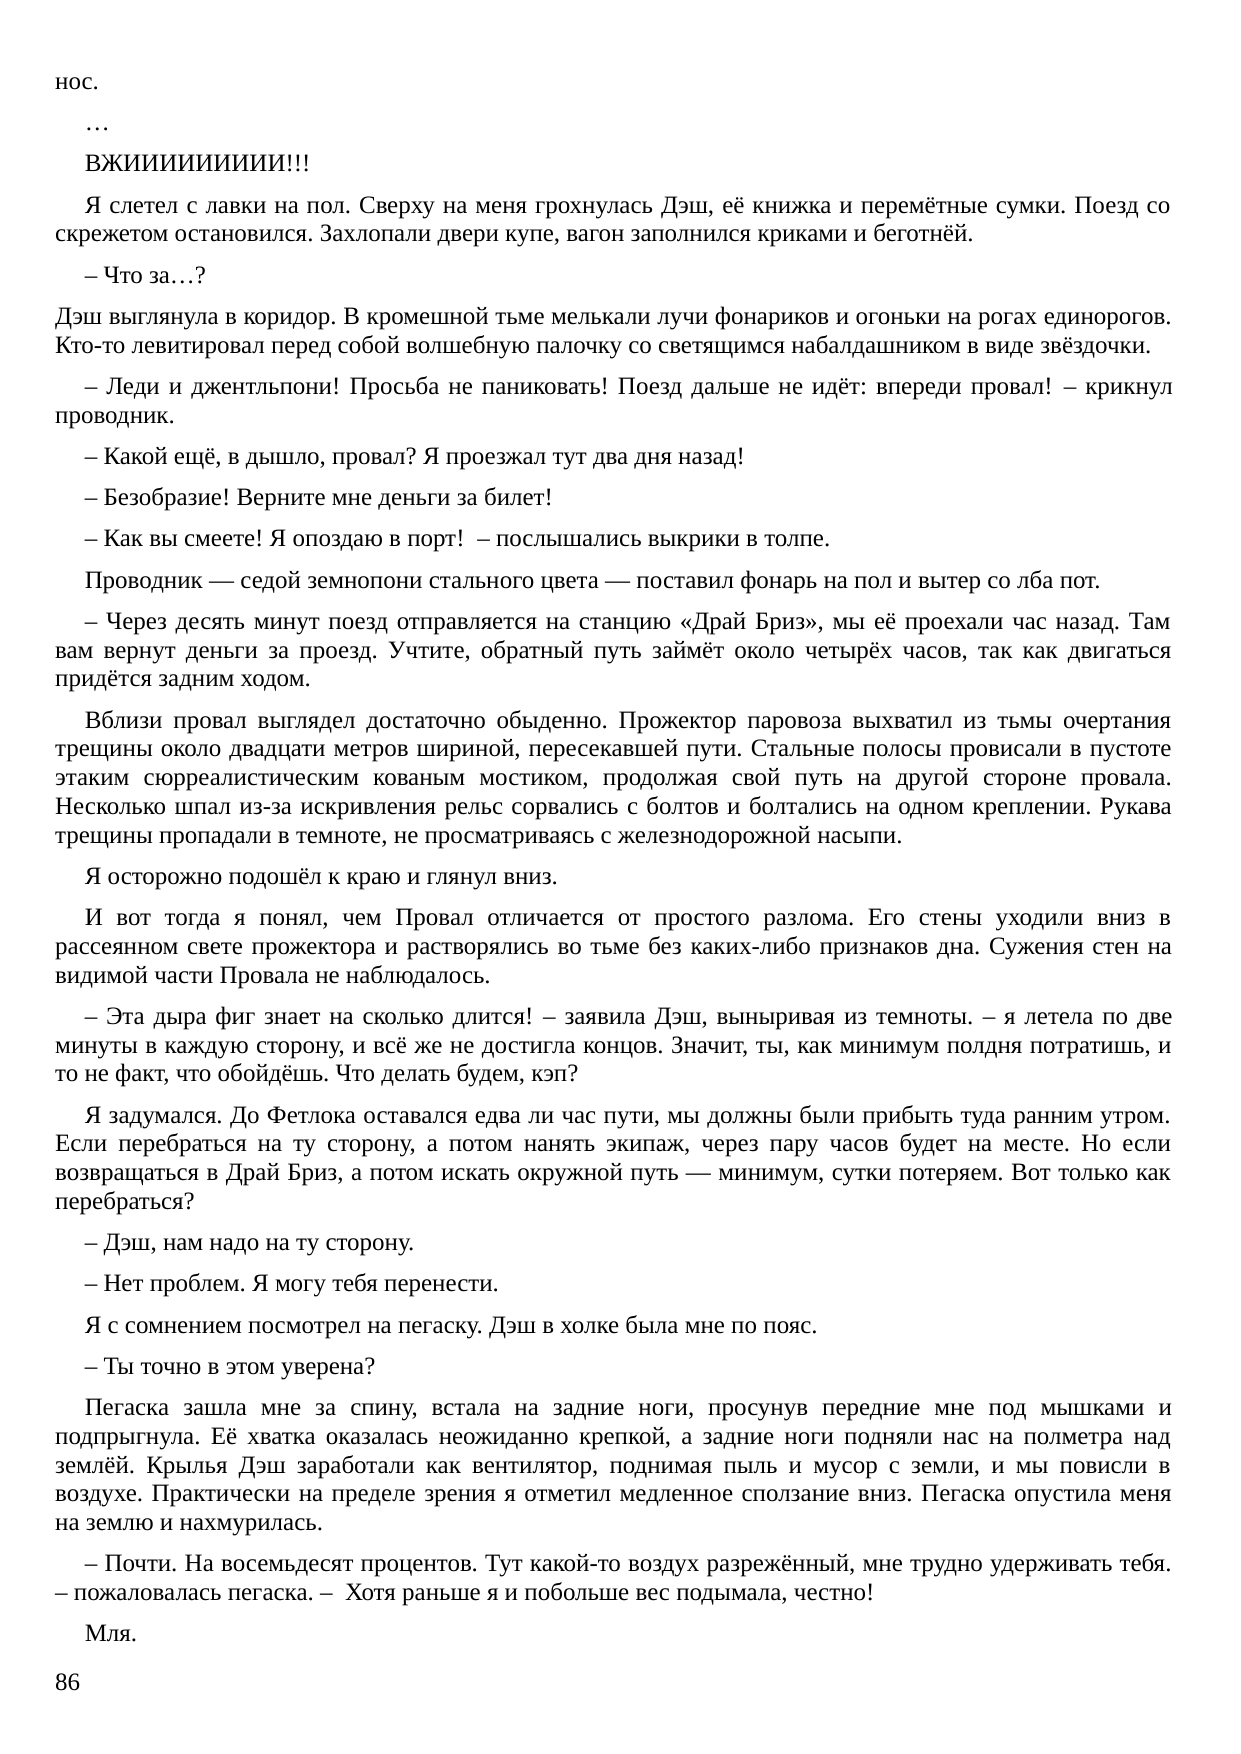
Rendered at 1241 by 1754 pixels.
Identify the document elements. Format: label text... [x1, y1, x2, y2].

text – Эта дыра фиг знает на сколько длится! – заявила Дэш, выныривая из темноты. – я летела по две минуты в каждую сторону, и всё же не достигла концов. Значит, ты, как минимум полдня потратишь, и то не факт, что обойдёшь. Что делать будем, кэп? [55, 1001, 1173, 1087]
text Дэш выглянула в коридор. В кромешной тьме мелькали лучи фонариков и огоньки на рогах единорогов. Кто-то левитировал перед собой волшебную палочку со светящимся набалдашником в виде звёздочки. [55, 301, 1173, 358]
text Я задумался. До Фетлока оставался едва ли час пути, мы должны были прибыть туда ранним утром. Если перебраться на ту сторону, а потом нанять экипаж, через пару часов будет на месте. Но если возвращаться в Драй Бриз, а потом искать окружной путь — минимум, сутки потеряем. Вот только как перебраться? [55, 1100, 1173, 1215]
text – Почти. На восемьдесят процентов. Тут какой-то воздух разрежённый, мне трудно удерживать тебя. – пожаловалась пегаска. – Хотя раньше я и побольше вес подымала, честно! [55, 1548, 1173, 1606]
text – Безобразие! Верните мне деньги за билет! [55, 482, 1173, 511]
text нос. [55, 66, 1173, 95]
text Я слетел с лавки на пол. Сверху на меня грохнулась Дэш, её книжка и перемётные сумки. Поезд со скрежетом остановился. Захлопали двери купе, вагон заполнился криками и беготнёй. [55, 190, 1173, 247]
text – Что за…? [55, 260, 1173, 288]
text ВЖИИИИИИИИИ!!! [55, 148, 1173, 177]
text Мля. [55, 1618, 1173, 1647]
text – Леди и джентльпони! Просьба не паниковать! Поезд дальше не идёт: впереди провал! – крикнул проводник. [55, 371, 1173, 428]
text Я с сомнением посмотрел на пегаску. Дэш в холке была мне по пояс. [55, 1310, 1173, 1338]
text – Какой ещё, в дышло, провал? Я проезжал тут два дня назад! [55, 441, 1173, 470]
text – Через десять минут поезд отправляется на станцию «Драй Бриз», мы её проехали час назад. Там вам вернут деньги за проезд. Учтите, обратный путь займёт около четырёх часов, так как двигаться придётся задним ходом. [55, 606, 1173, 692]
text – Нет проблем. Я могу тебя перенести. [55, 1268, 1173, 1297]
text Вблизи провал выглядел достаточно обыденно. Прожектор паровоза выхватил из тьмы очертания трещины около двадцати метров шириной, пересекавшей пути. Стальные полосы провисали в пустоте этаким сюрреалистическим кованым мостиком, продолжая свой путь на другой стороне провала. Несколько шпал из-за искривления рельс сорвались с болтов и болтались на одном креплении. Рукава трещины пропадали в темноте, не просматриваясь с железнодорожной насыпи. [55, 705, 1173, 848]
text – Как вы смеете! Я опоздаю в порт! – послышались выкрики в толпе. [55, 523, 1173, 552]
text Пегаска зашла мне за спину, встала на задние ноги, просунув передние мне под мышками и подпрыгнула. Её хватка оказалась неожиданно крепкой, а задние ноги подняли нас на полметра над землёй. Крылья Дэш заработали как вентилятор, поднимая пыль и мусор с земли, и мы повисли в воздухе. Практически на пределе зрения я отметил медленное сползание вниз. Пегаска опустила меня на землю и нахмурилась. [55, 1392, 1173, 1536]
text Я осторожно подошёл к краю и глянул вниз. [55, 861, 1173, 890]
text Проводник — седой земнопони стального цвета — поставил фонарь на пол и вытер со лба пот. [55, 565, 1173, 593]
text И вот тогда я понял, чем Провал отличается от простого разлома. Его стены уходили вниз в рассеянном свете прожектора и растворялись во тьме без каких-либо признаков дна. Сужения стен на видимой части Провала не наблюдалось. [55, 902, 1173, 988]
text – Дэш, нам надо на ту сторону. [55, 1227, 1173, 1256]
text – Ты точно в этом уверена? [55, 1351, 1173, 1380]
text … [55, 107, 1173, 136]
